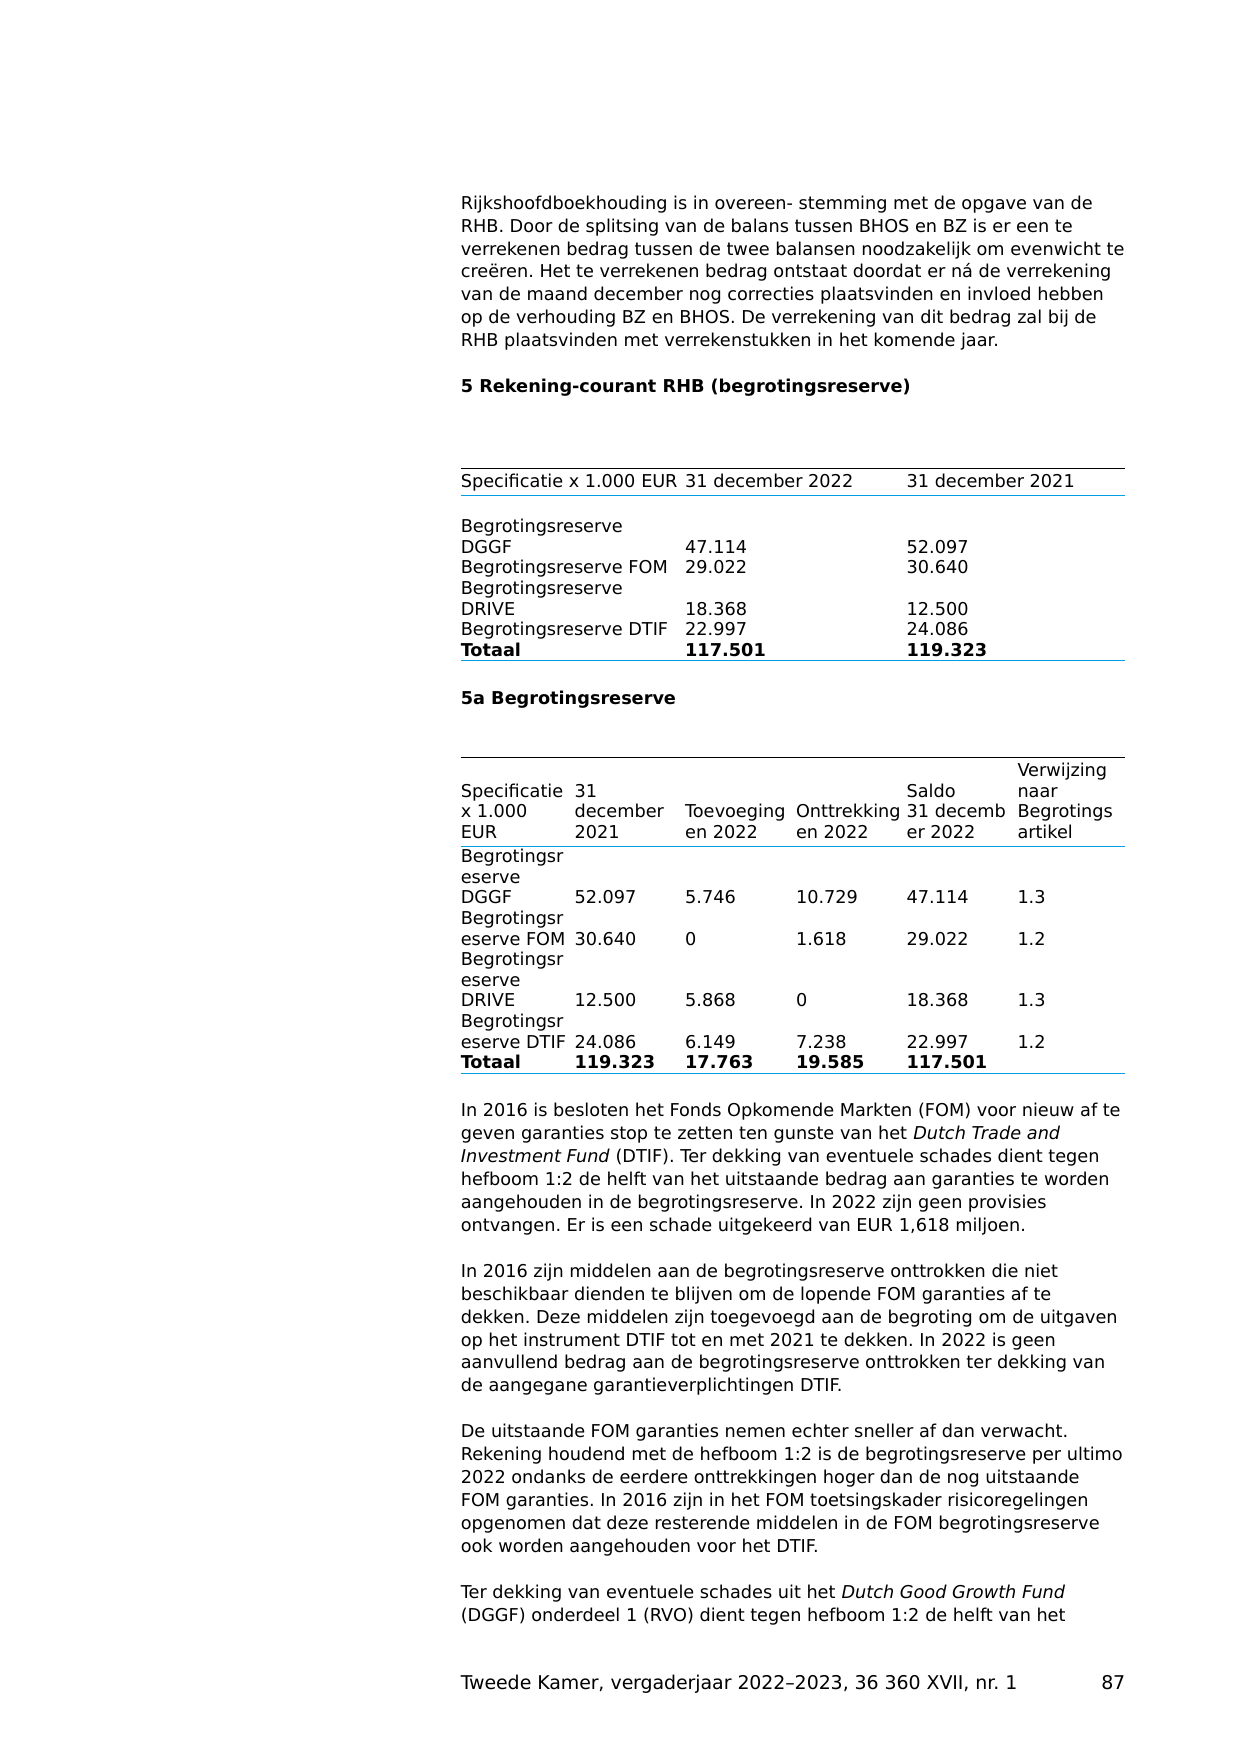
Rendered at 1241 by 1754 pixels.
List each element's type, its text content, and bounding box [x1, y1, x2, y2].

table_cell 5.746 [682, 847, 793, 908]
table_cell Begrotingsreserve FOM [461, 557, 682, 578]
table_cell 1.2 [1014, 1011, 1125, 1052]
table_cell 29.022 [682, 557, 903, 578]
table_cell Begrotingsreserve DTIF [461, 1011, 571, 1052]
table_cell 17.763 [682, 1052, 793, 1073]
table_cell 52.097 [571, 847, 682, 908]
table_cell 117.501 [682, 640, 903, 660]
text In 2016 is besloten het Fonds Opkomende Markten (FOM) voor nieuw af te geven garanties stop te zetten ten gunste van het Dutch Trade and Investment Fund (DTIF). Ter dekking van eventuele schades dient tegen hefboom 1:2 de helft van het uitstaande bedrag aan garanties te worden aangehouden in de begrotingsreserve. In 2022 zijn geen provisies ontvangen. Er is een schade uitgekeerd van EUR 1,618 miljoen. [461, 1098, 1125, 1236]
table_cell 1.3 [1014, 847, 1125, 908]
table_cell 31 december 2022 [682, 469, 903, 495]
table_cell 24.086 [904, 619, 1125, 640]
table_cell Specificatie x 1.000 EUR [461, 758, 571, 846]
table_cell 29.022 [904, 908, 1014, 949]
table_cell Begrotingsreserve FOM [461, 908, 571, 949]
table_cell Begrotingsreserve DGGF [461, 847, 571, 908]
table_cell [682, 496, 903, 516]
table_cell 31 december 2021 [904, 469, 1125, 495]
text Ter dekking van eventuele schades uit het Dutch Good Growth Fund (DGGF) onderdeel 1 (RVO) dient tegen hefboom 1:2 de helft van het [461, 1580, 1125, 1626]
table_cell 18.368 [904, 949, 1014, 1011]
table_cell 31 december 2021 [571, 758, 682, 846]
table_cell 117.501 [904, 1052, 1014, 1073]
table_cell 22.997 [682, 619, 903, 640]
table_cell 30.640 [571, 908, 682, 949]
table_cell [1014, 1052, 1125, 1073]
table_cell Toevoegingen 2022 [682, 758, 793, 846]
table_cell 24.086 [571, 1011, 682, 1052]
table_cell 0 [682, 908, 793, 949]
table_cell 22.997 [904, 1011, 1014, 1052]
table_cell 12.500 [571, 949, 682, 1011]
table_cell [461, 496, 682, 516]
table_cell Verwijzing naar Begrotingsartikel [1014, 758, 1125, 846]
table_cell Specificatie x 1.000 EUR [461, 469, 682, 495]
table_cell Saldo 31 december 2022 [904, 758, 1014, 846]
table_cell 0 [793, 949, 903, 1011]
table_header Tabel 22 Begrotingsreserve (credit 117.501 x EUR 1.000) [461, 732, 1125, 757]
text Rijkshoofdboekhouding is in overeen- stemming met de opgave van de RHB. Door de splitsing van de balans tussen BHOS en BZ is er een te verrekenen bedrag tussen de twee balansen noodzakelijk om evenwicht te creëren. Het te verrekenen bedrag ontstaat doordat er ná de verrekening van de maand december nog correcties plaatsvinden en invloed hebben op de verhouding BZ en BHOS. De verrekening van dit bedrag zal bij de RHB plaatsvinden met verrekenstukken in het komende jaar. [461, 191, 1125, 351]
table_cell 119.323 [904, 640, 1125, 660]
table_cell 12.500 [904, 578, 1125, 619]
table_cell Begrotingsreserve DGGF [461, 516, 682, 557]
table_cell 19.585 [793, 1052, 903, 1073]
table_cell Totaal [461, 1052, 571, 1073]
table_cell 1.2 [1014, 908, 1125, 949]
table_cell 1.3 [1014, 949, 1125, 1011]
table_cell 1.618 [793, 908, 903, 949]
text 5a Begrotingsreserve [461, 686, 1125, 709]
table_cell 30.640 [904, 557, 1125, 578]
table_cell Begrotingsreserve DRIVE [461, 578, 682, 619]
text In 2016 zijn middelen aan de begrotingsreserve onttrokken die niet beschikbaar dienden te blijven om de lopende FOM garanties af te dekken. Deze middelen zijn toegevoegd aan de begroting om de uitgaven op het instrument DTIF tot en met 2021 te dekken. In 2022 is geen aanvullend bedrag aan de begrotingsreserve onttrokken ter dekking van de aangegane garantieverplichtingen DTIF. [461, 1259, 1125, 1396]
table_cell Onttrekkingen 2022 [793, 758, 903, 846]
table_cell 52.097 [904, 516, 1125, 557]
table_cell 47.114 [682, 516, 903, 557]
table_cell 6.149 [682, 1011, 793, 1052]
text 5 Rekening-courant RHB (begrotingsreserve) [461, 374, 1125, 397]
table_header Tabel 21 Rekening-courant RHB (begrotingsreserve) (debet 117.501 x EUR 1.000) [461, 420, 1125, 468]
table_cell 5.868 [682, 949, 793, 1011]
table_cell Totaal [461, 640, 682, 660]
table_cell 10.729 [793, 847, 903, 908]
table_cell Begrotingsreserve DTIF [461, 619, 682, 640]
text De uitstaande FOM garanties nemen echter sneller af dan verwacht. Rekening houdend met de hefboom 1:2 is de begrotingsreserve per ultimo 2022 ondanks de eerdere onttrekkingen hoger dan de nog uitstaande FOM garanties. In 2016 zijn in het FOM toetsingskader risicoregelingen opgenomen dat deze resterende middelen in de FOM begrotingsreserve ook worden aangehouden voor het DTIF. [461, 1419, 1125, 1557]
table_cell 7.238 [793, 1011, 903, 1052]
table_cell [904, 496, 1125, 516]
table_cell 18.368 [682, 578, 903, 619]
table_cell Begrotingsreserve DRIVE [461, 949, 571, 1011]
table_cell 119.323 [571, 1052, 682, 1073]
table_cell 47.114 [904, 847, 1014, 908]
